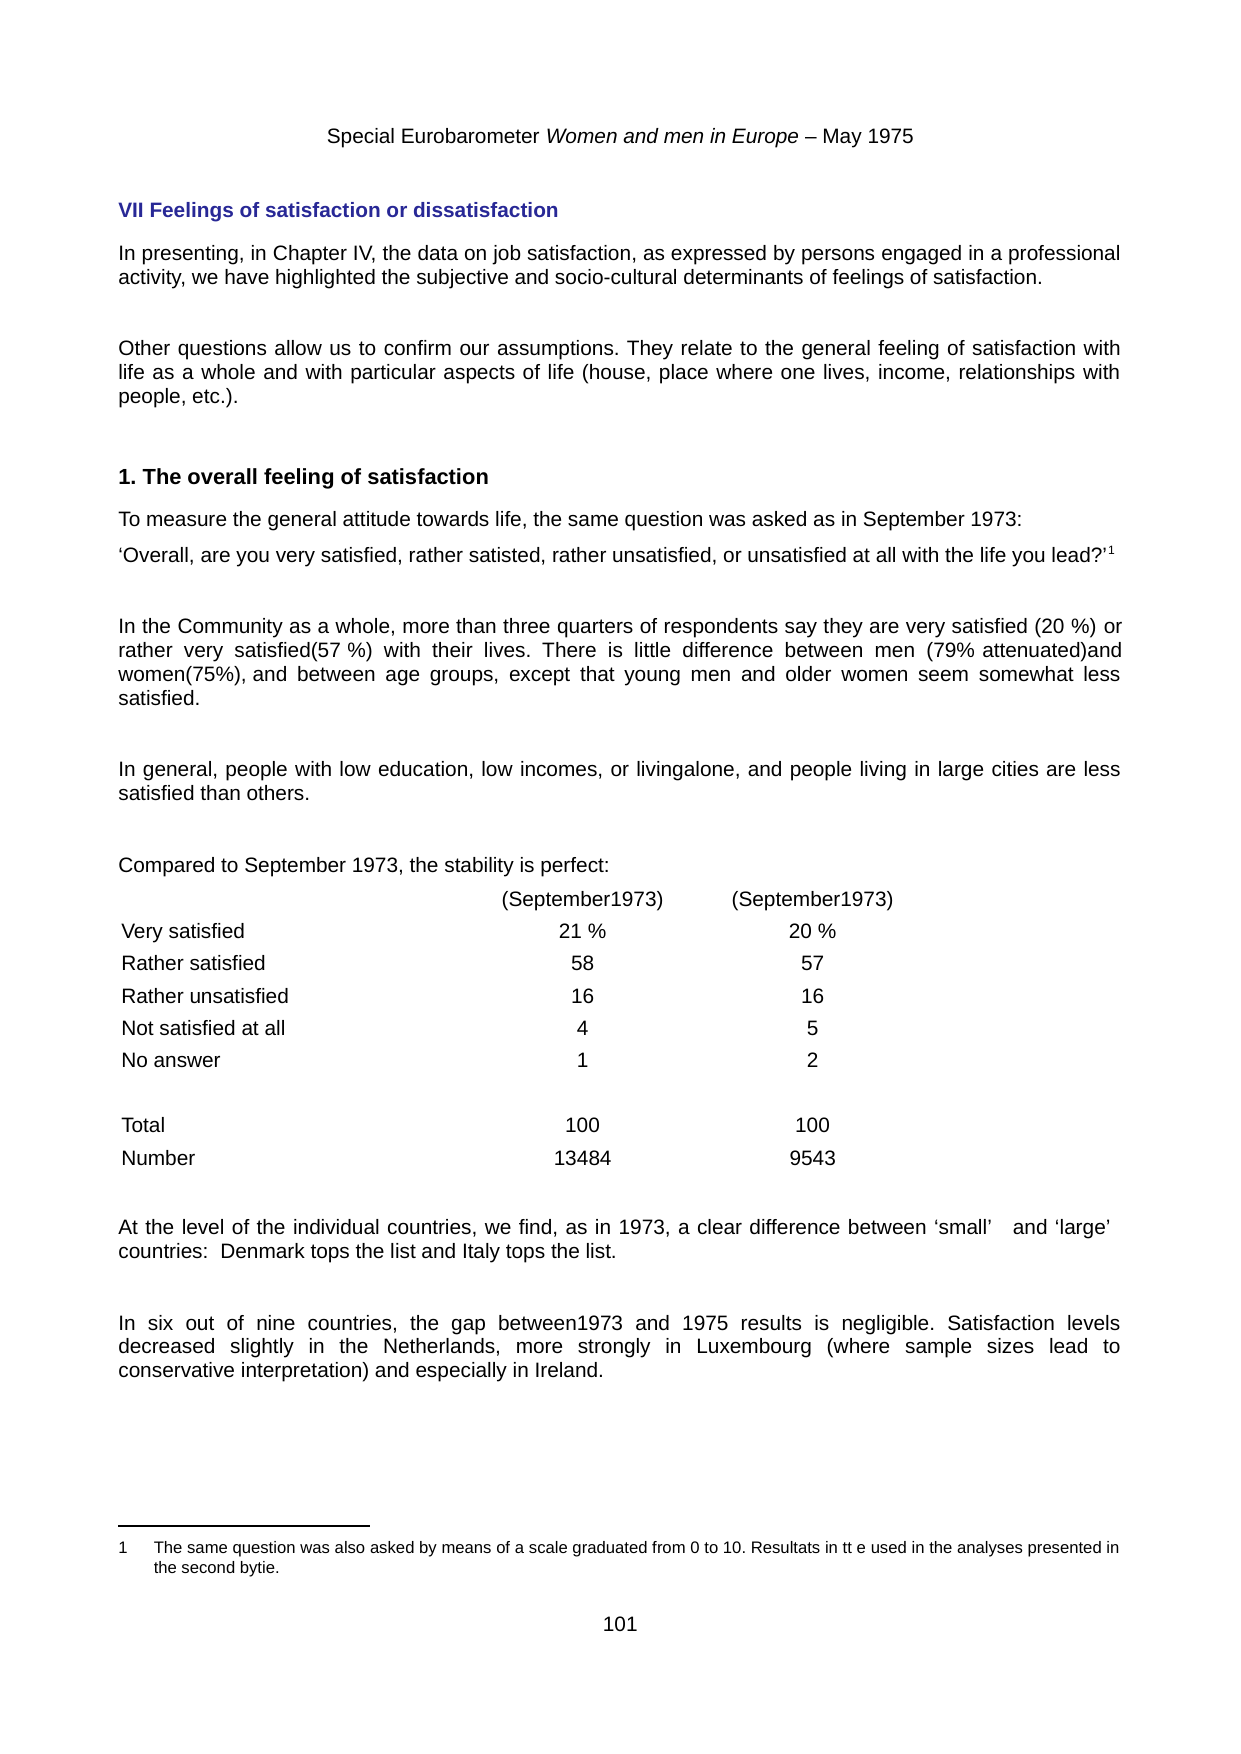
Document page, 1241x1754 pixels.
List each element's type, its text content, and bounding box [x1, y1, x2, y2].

subtitle 1. The overall feeling of satisfaction [118, 464, 1122, 489]
table_cell [454, 1077, 711, 1109]
text In six out of nine countries, the gap between1973 and 1975 results is negligible. Satisfaction levels decreased slightly in the Netherlands, more strongly in Luxembourg (where sample sizes lead to conservative interpretation) and especially in Ireland. [118, 1310, 1122, 1382]
table_cell Rather unsatisfied [118, 979, 454, 1012]
text In presenting, in Chapter IV, the data on job satisfaction, as expressed by persons engaged in a professional activity, we have highlighted the subjective and socio-cultural determinants of feelings of satisfaction. [118, 241, 1122, 288]
text Compared to September 1973, the stability is perfect: [118, 852, 1122, 876]
table_header (September1973) [454, 882, 711, 914]
table_cell 58 [454, 947, 711, 979]
table_cell No answer [118, 1044, 454, 1077]
text In general, people with low education, low incomes, or livingalone, and people living in large cities are less satisfied than others. [118, 757, 1122, 805]
table_cell 100 [454, 1109, 711, 1141]
table_cell Not satisfied at all [118, 1012, 454, 1044]
table_header (September1973) [711, 882, 914, 914]
table_cell Rather satisfied [118, 947, 454, 979]
table_cell 4 [454, 1012, 711, 1044]
table_cell Total [118, 1109, 454, 1141]
table_header [118, 882, 454, 914]
table_cell 13484 [454, 1141, 711, 1174]
table_cell 9543 [711, 1141, 914, 1174]
text To measure the general attitude towards life, the same question was asked as in September 1973: [118, 507, 1122, 531]
table_cell 57 [711, 947, 914, 979]
table_cell 1 [454, 1044, 711, 1077]
table_cell 16 [454, 979, 711, 1012]
text ‘Overall, are you very satisfied, rather satisted, rather unsatisfied, or unsatisfied at all with the life you lead?’ [118, 543, 1122, 567]
table_cell [118, 1077, 454, 1109]
table_cell [711, 1077, 914, 1109]
text At the level of the individual countries, we find, as in 1973, a clear difference between ‘small’ and ‘large’ countries: Denmark tops the list and Italy tops the list. [118, 1215, 1122, 1263]
text In the Community as a whole, more than three quarters of respondents say they are very satisfied (20 %) or rather very satisfied(57 %) with their lives. There is little difference between men (79% attenuated)and women(75%), and between age groups, except that young men and older women seem somewhat less satisfied. [118, 614, 1122, 710]
table_cell 20 % [711, 915, 914, 947]
table_cell 16 [711, 979, 914, 1012]
table_cell Number [118, 1141, 454, 1174]
subtitle VII Feelings of satisfaction or dissatisfaction [118, 198, 1122, 222]
table_cell 5 [711, 1012, 914, 1044]
text Other questions allow us to confirm our assumptions. They relate to the general feeling of satisfaction with life as a whole and with particular aspects of life (house, place where one lives, income, relationships with people, etc.). [118, 336, 1122, 408]
table_cell 2 [711, 1044, 914, 1077]
table_cell 100 [711, 1109, 914, 1141]
table_cell 21 % [454, 915, 711, 947]
table_cell Very satisfied [118, 915, 454, 947]
text The same question was also asked by means of a scale graduated from 0 to 10. Resultats in tt e used in the analyses presented in the second bytie. [118, 1538, 1122, 1577]
